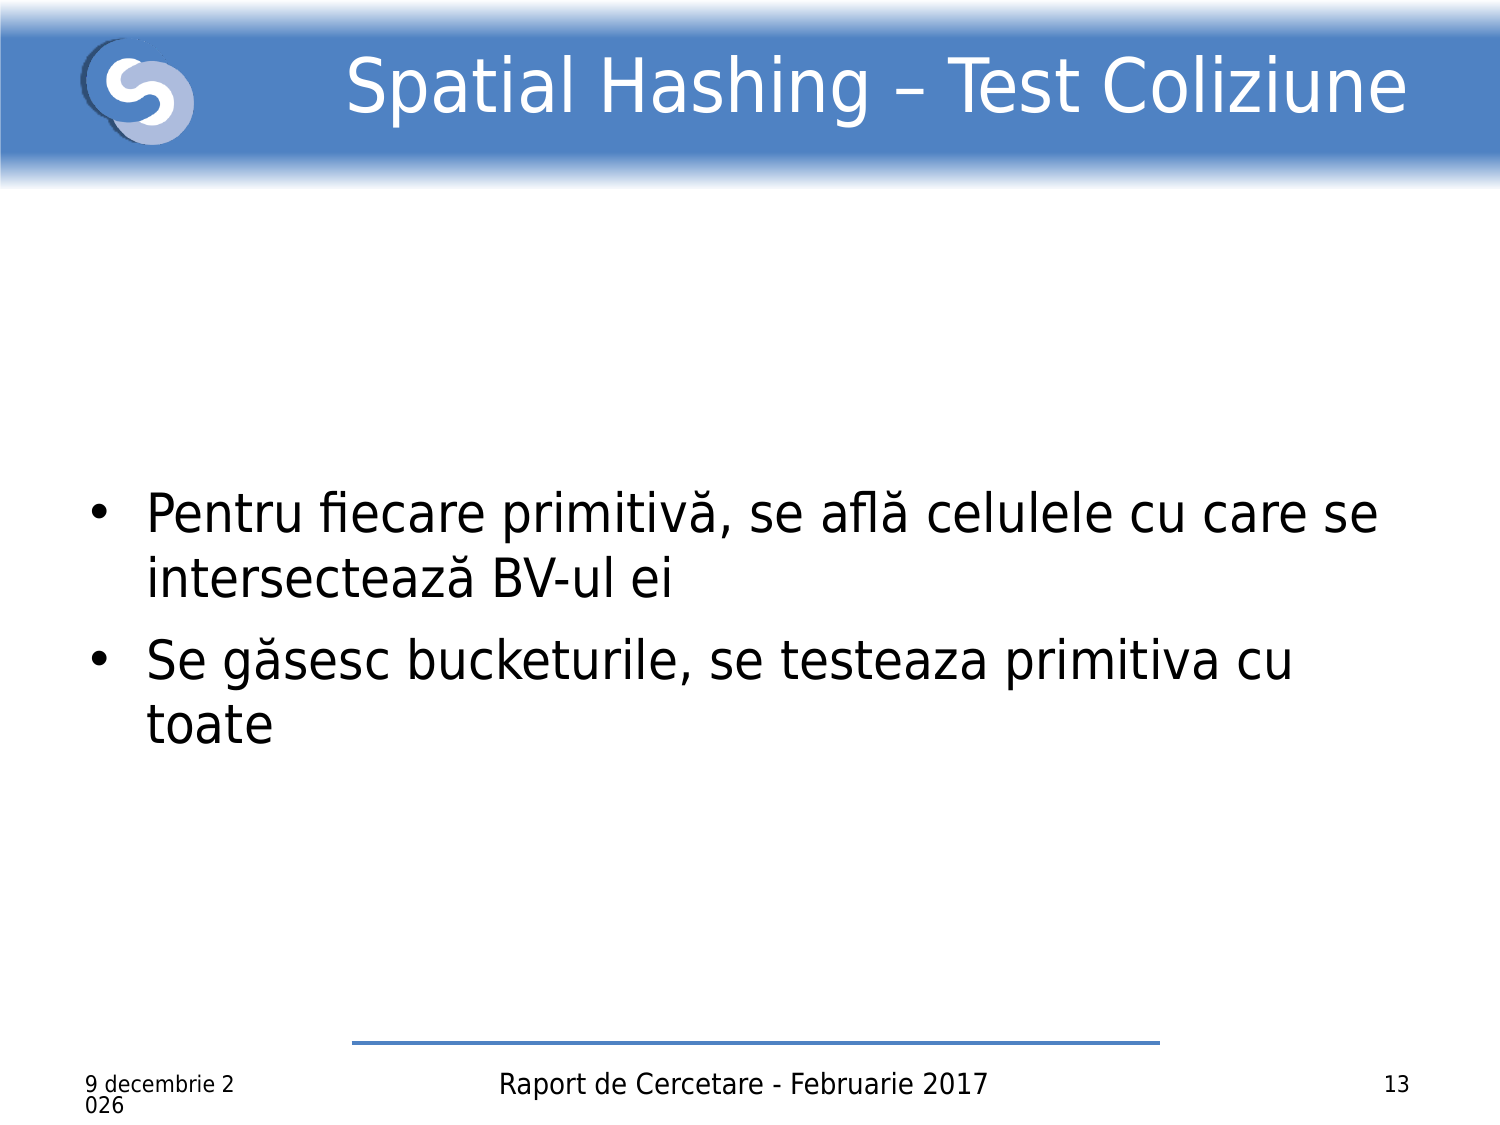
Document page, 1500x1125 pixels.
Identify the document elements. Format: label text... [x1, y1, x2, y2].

title Spatial Hashing – Test Coliziune [199, 11, 1425, 155]
picture [0, 0, 1500, 189]
list Pentru fiecare primitivă, se află celulele cu care se intersectează BV-ul ei Se găsesc bucketurile, se testeaza primitiva cu toate [75, 217, 1426, 1016]
